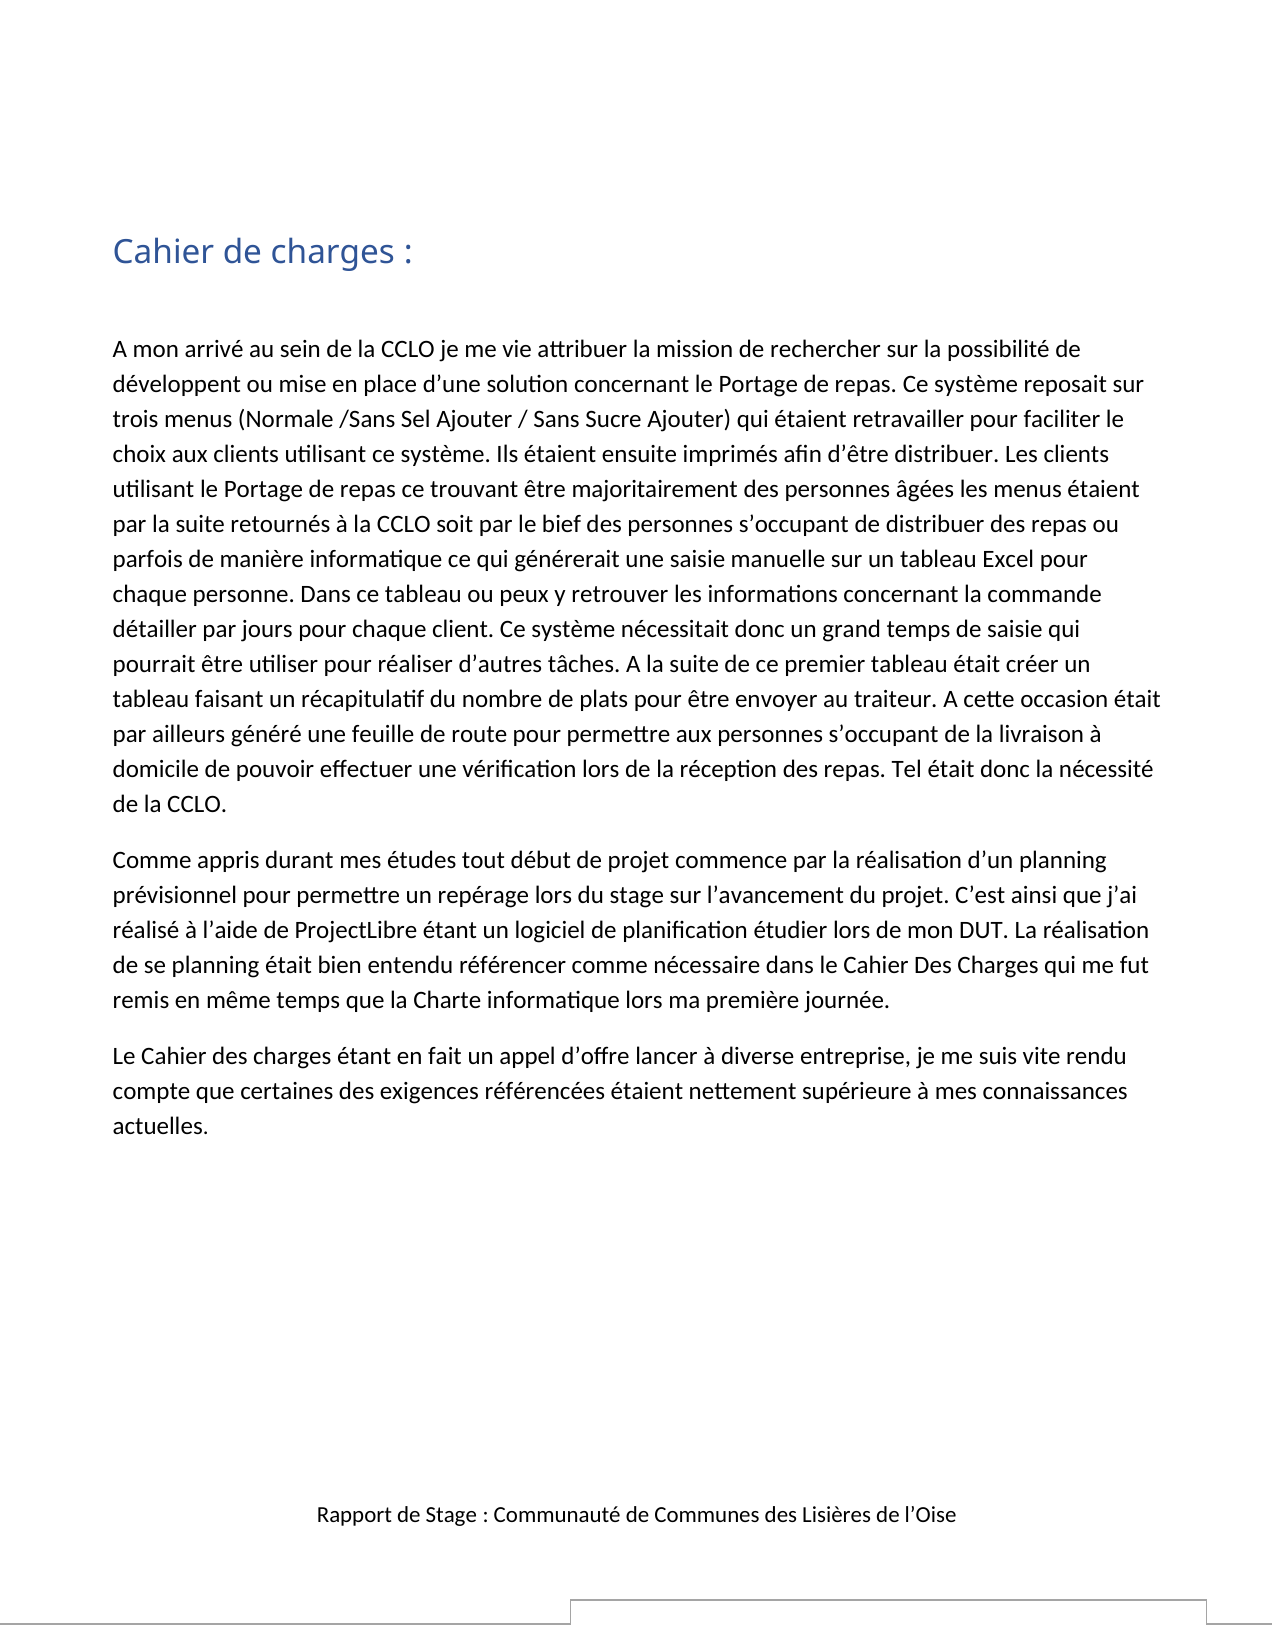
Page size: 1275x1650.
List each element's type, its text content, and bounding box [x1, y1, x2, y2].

text Comme appris durant mes études tout début de projet commence par la réalisation d’un planning prévisionnel pour permettre un repérage lors du stage sur l’avancement du projet. C’est ainsi que j’ai réalisé à l’aide de ProjectLibre étant un logiciel de planification étudier lors de mon DUT. La réalisation de se planning était bien entendu référencer comme nécessaire dans le Cahier Des Charges qui me fut remis en même temps que la Charte informatique lors ma première journée. [112, 844, 1162, 1014]
text Le Cahier des charges étant en fait un appel d’offre lancer à diverse entreprise, je me suis vite rendu compte que certaines des exigences référencées étaient nettement supérieure à mes connaissances actuelles. [112, 1040, 1162, 1140]
subtitle Cahier de charges : [112, 228, 1162, 273]
text A mon arrivé au sein de la CCLO je me vie attribuer la mission de rechercher sur la possibilité de développent ou mise en place d’une solution concernant le Portage de repas. Ce système reposait sur trois menus (Normale /Sans Sel Ajouter / Sans Sucre Ajouter) qui étaient retravailler pour faciliter le choix aux clients utilisant ce système. Ils étaient ensuite imprimés afin d’être distribuer. Les clients utilisant le Portage de repas ce trouvant être majoritairement des personnes âgées les menus étaient par la suite retournés à la CCLO soit par le bief des personnes s’occupant de distribuer des repas ou parfois de manière informatique ce qui générerait une saisie manuelle sur un tableau Excel pour chaque personne. Dans ce tableau ou peux y retrouver les informations concernant la commande détailler par jours pour chaque client. Ce système nécessitait donc un grand temps de saisie qui pourrait être utiliser pour réaliser d’autres tâches. A la suite de ce premier tableau était créer un tableau faisant un récapitulatif du nombre de plats pour être envoyer au traiteur. A cette occasion était par ailleurs généré une feuille de route pour permettre aux personnes s’occupant de la livraison à domicile de pouvoir effectuer une vérification lors de la réception des repas. Tel était donc la nécessité de la CCLO. [112, 333, 1162, 819]
